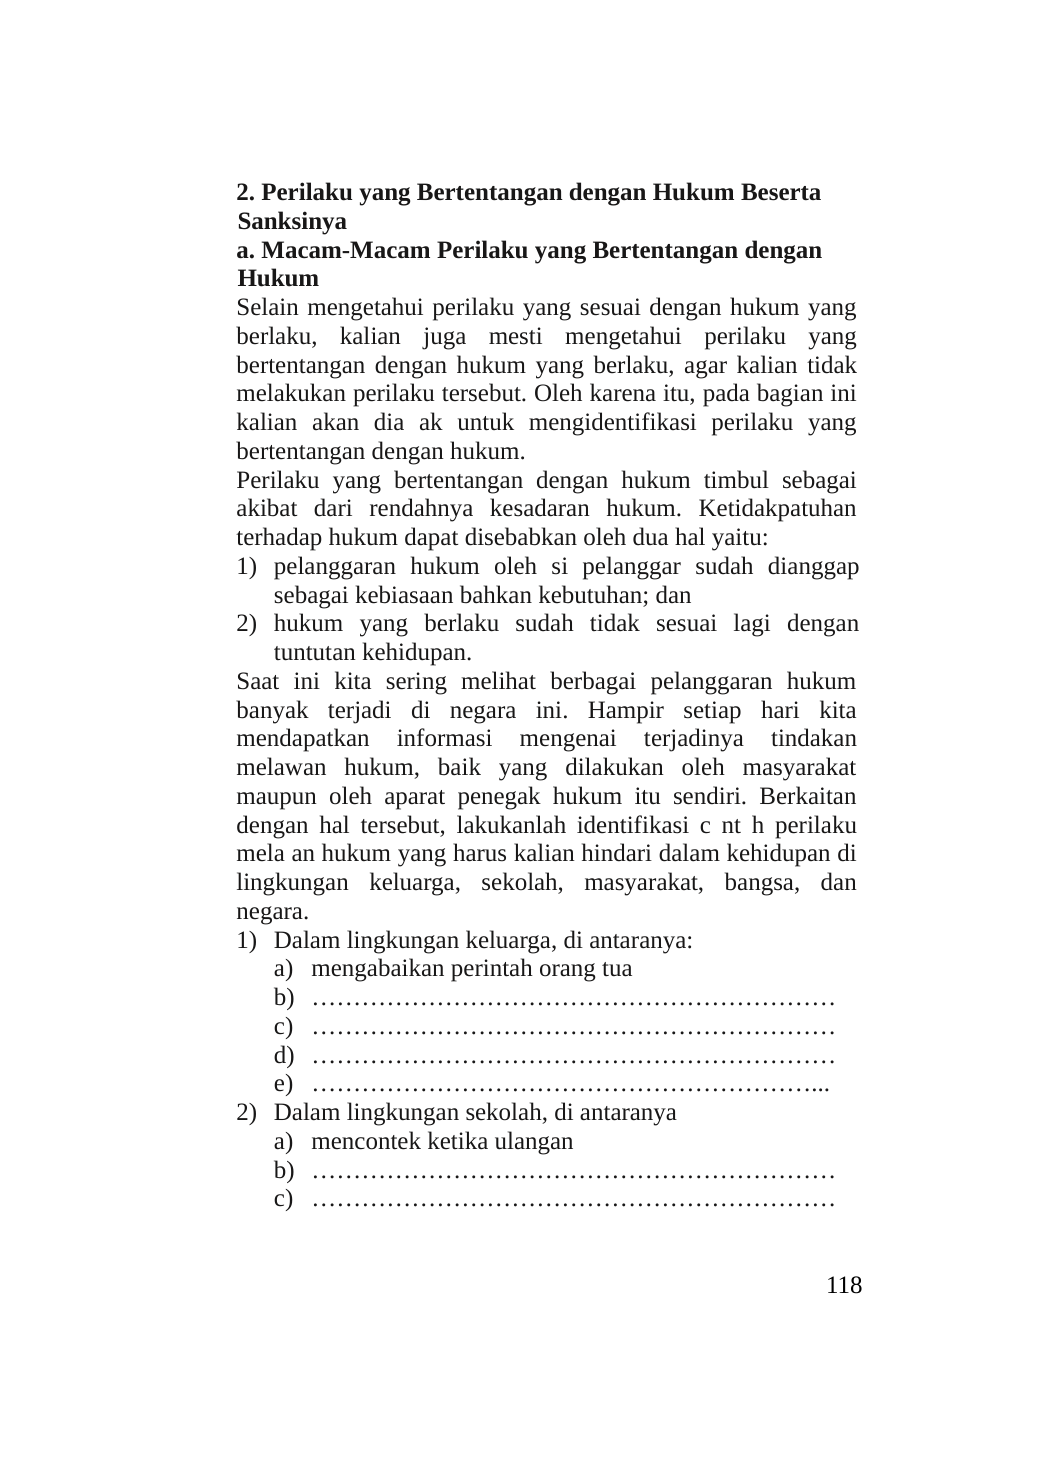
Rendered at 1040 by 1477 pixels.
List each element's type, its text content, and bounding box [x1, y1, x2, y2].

list ……………………………………………………… [311, 1040, 857, 1068]
list ……………………………………………………… [311, 982, 857, 1011]
text Selain mengetahui perilaku yang sesuai dengan hukum yang berlaku, kalian juga mesti mengetahui perilaku yang bertentangan dengan hukum yang berlaku, agar kalian tidak melakukan perilaku tersebut. Oleh karena itu, pada bagian ini kalian akan dia ak untuk mengidentifikasi perilaku yang bertentangan dengan hukum. [236, 292, 857, 465]
list ……………………………………………………… [274, 1183, 857, 1212]
list hukum yang berlaku sudah tidak sesuai lagi dengan tuntutan kehidupan. [236, 608, 860, 666]
subtitle a. Macam-Macam Perilaku yang Bertentangan dengan Hukum [236, 235, 862, 292]
text Perilaku yang bertentangan dengan hukum timbul sebagai akibat dari rendahnya kesadaran hukum. Ketidakpatuhan terhadap hukum dapat disebabkan oleh dua hal yaitu: [236, 465, 857, 551]
subtitle 2. Perilaku yang Bertentangan dengan Hukum Beserta Sanksinya [236, 177, 862, 235]
text Saat ini kita sering melihat berbagai pelanggaran hukum banyak terjadi di negara ini. Hampir setiap hari kita mendapatkan informasi mengenai terjadinya tindakan melawan hukum, baik yang dilakukan oleh masyarakat maupun oleh aparat penegak hukum itu sendiri. Berkaitan dengan hal tersebut, lakukanlah identifikasi c nt h perilaku mela an hukum yang harus kalian hindari dalam kehidupan di lingkungan keluarga, sekolah, masyarakat, bangsa, dan negara. [236, 666, 857, 925]
list pelanggaran hukum oleh si pelanggar sudah dianggap sebagai kebiasaan bahkan kebutuhan; dan [236, 551, 860, 608]
list ……………………………………………………... [274, 1068, 857, 1097]
list ……………………………………………………… [311, 1155, 857, 1183]
list Dalam lingkungan sekolah, di antaranya [274, 1097, 857, 1126]
list ……………………………………………………… [311, 1011, 857, 1040]
list mencontek ketika ulangan [311, 1126, 857, 1155]
list mengabaikan perintah orang tua [274, 953, 857, 982]
list Dalam lingkungan keluarga, di antaranya: [274, 925, 857, 953]
